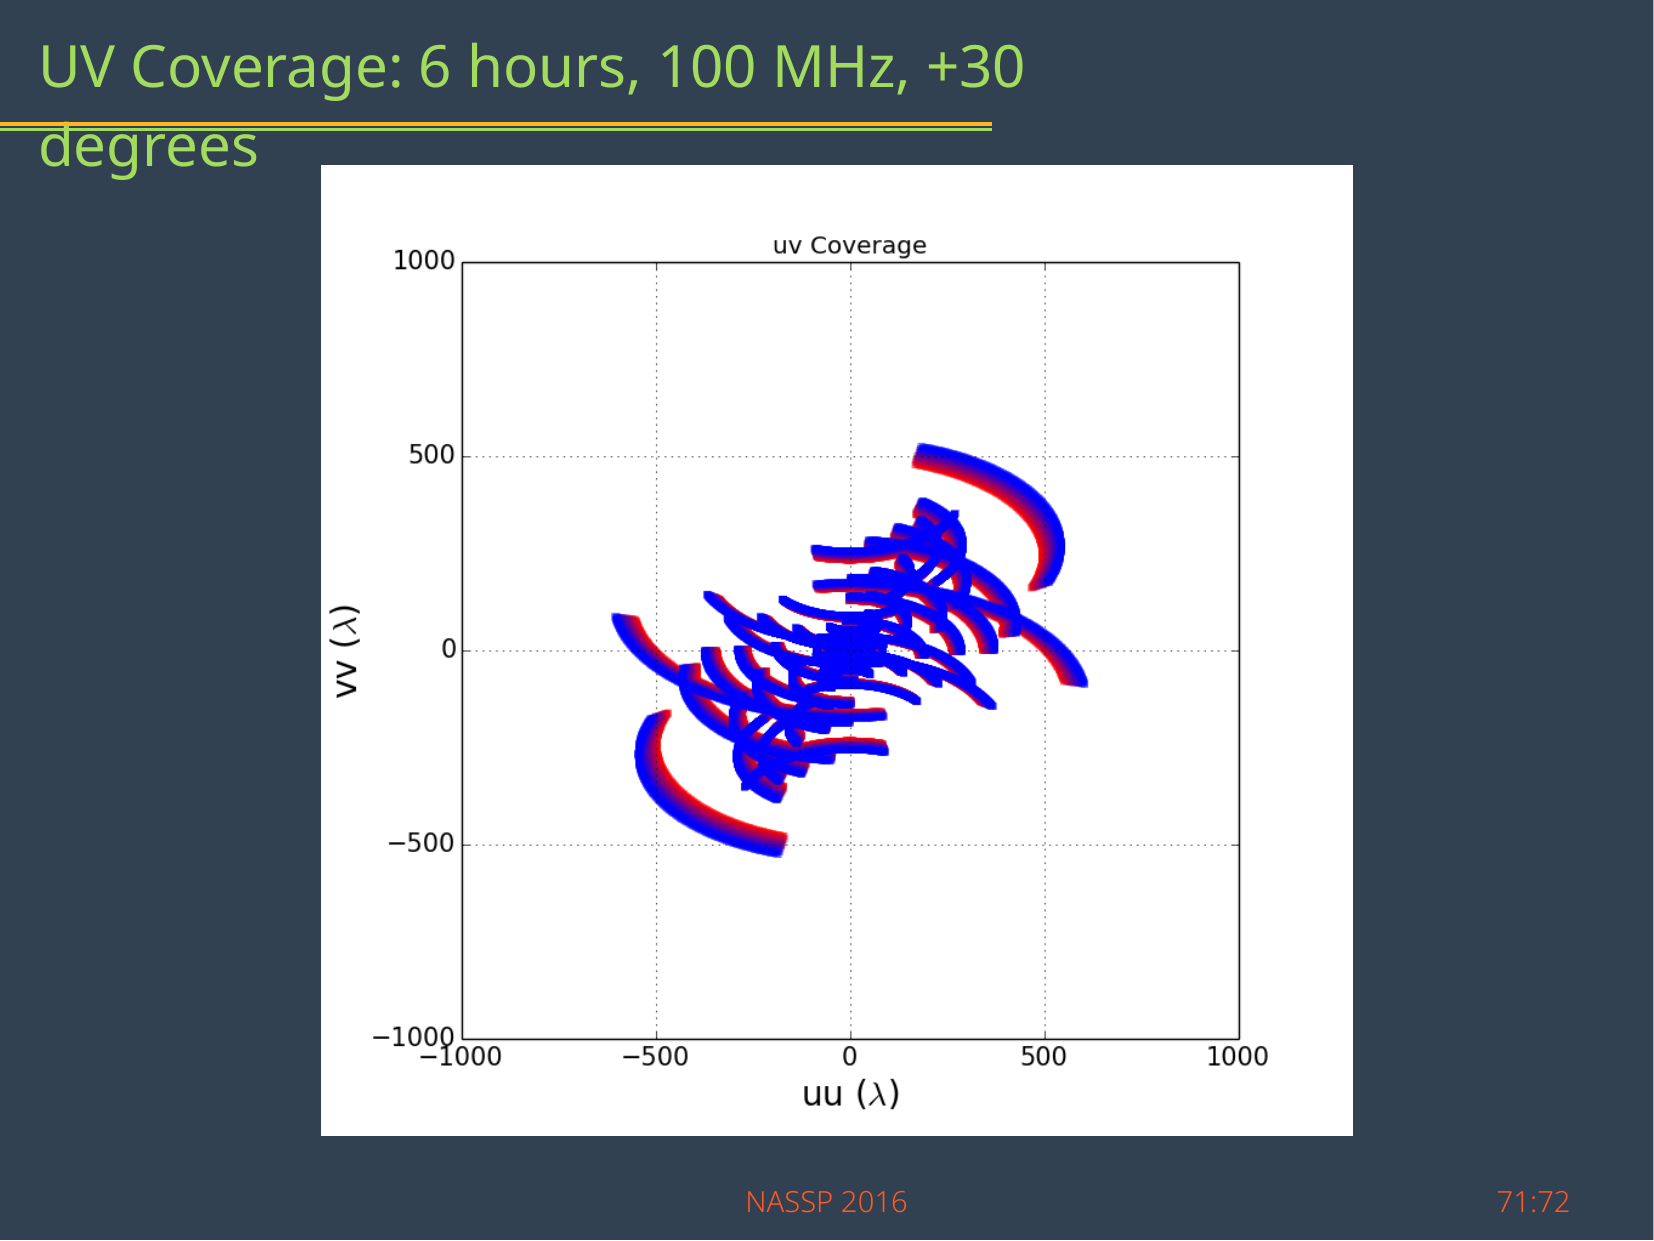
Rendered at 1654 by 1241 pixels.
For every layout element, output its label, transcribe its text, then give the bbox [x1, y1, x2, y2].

picture [321, 165, 1353, 1136]
text_box UV Coverage: 6 hours, 100 MHz, +30 degrees [23, 17, 1241, 103]
